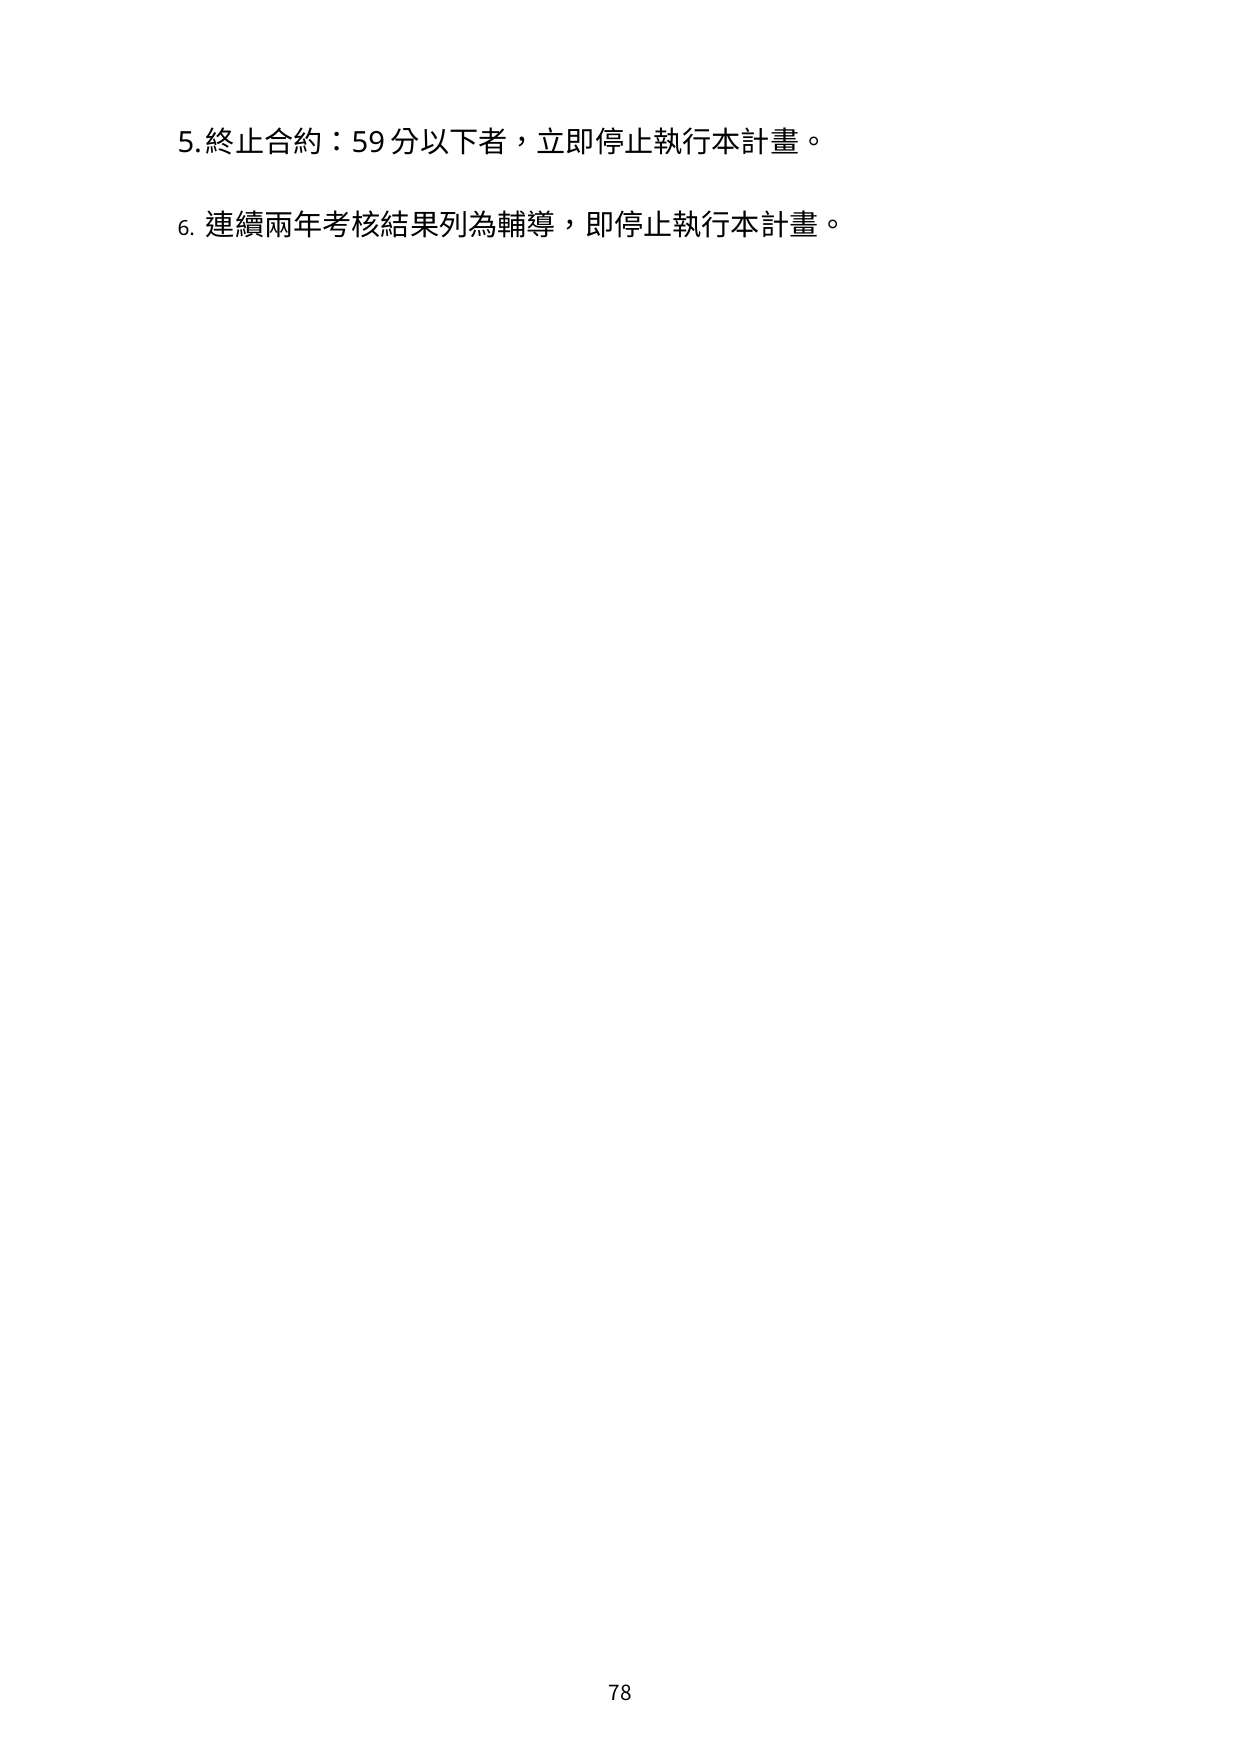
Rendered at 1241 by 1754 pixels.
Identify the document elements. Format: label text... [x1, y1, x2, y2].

list 連續兩年考核結果列為輔導，即停止執行本計畫。 [177, 181, 1122, 243]
list 終止合約：59分以下者，立即停止執行本計畫。 [177, 98, 1122, 160]
